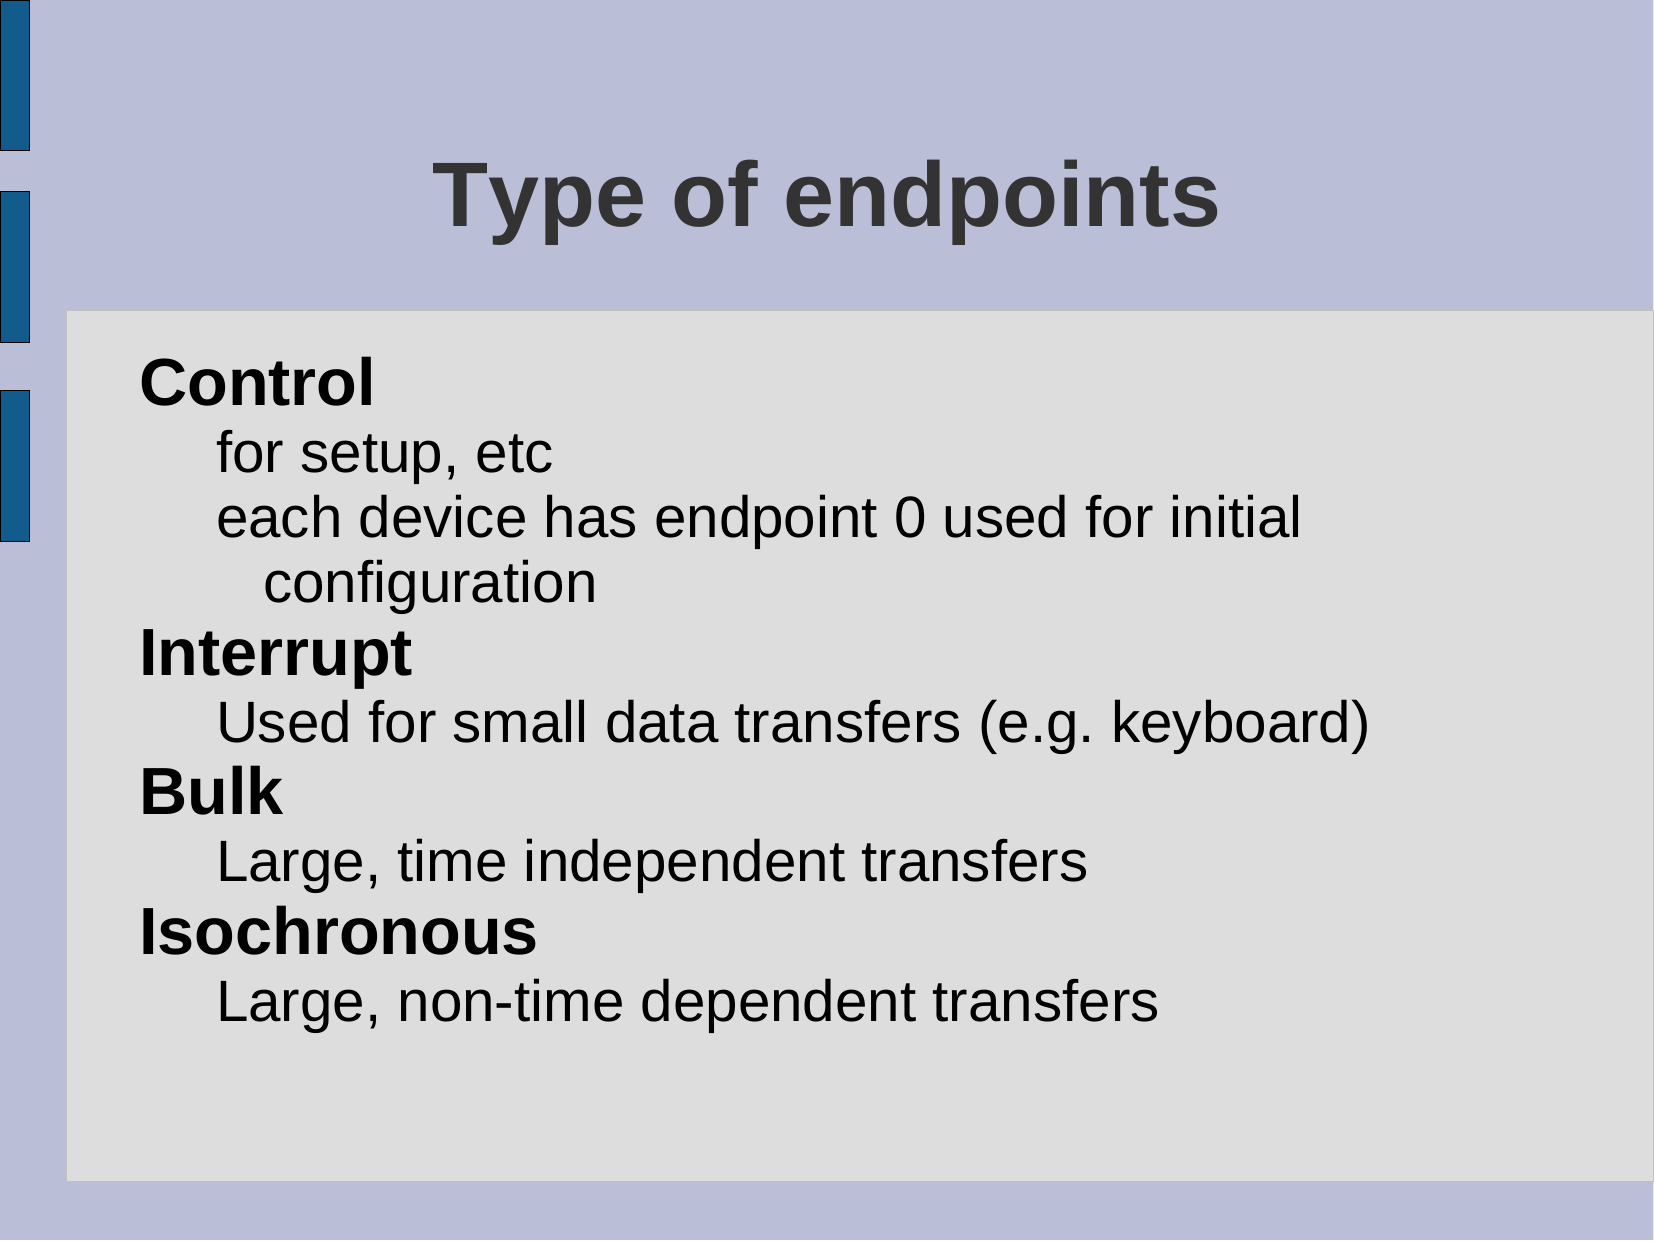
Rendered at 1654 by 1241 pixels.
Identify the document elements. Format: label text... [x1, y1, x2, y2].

title Type of endpoints [121, 98, 1534, 291]
list Control for setup, etc each device has endpoint 0 used for initial configuration Interrupt Used for small data transfers (e.g. keyboard) Bulk Large, time independent transfers Isochronous Large, non-time dependent transfers [121, 344, 1534, 1112]
